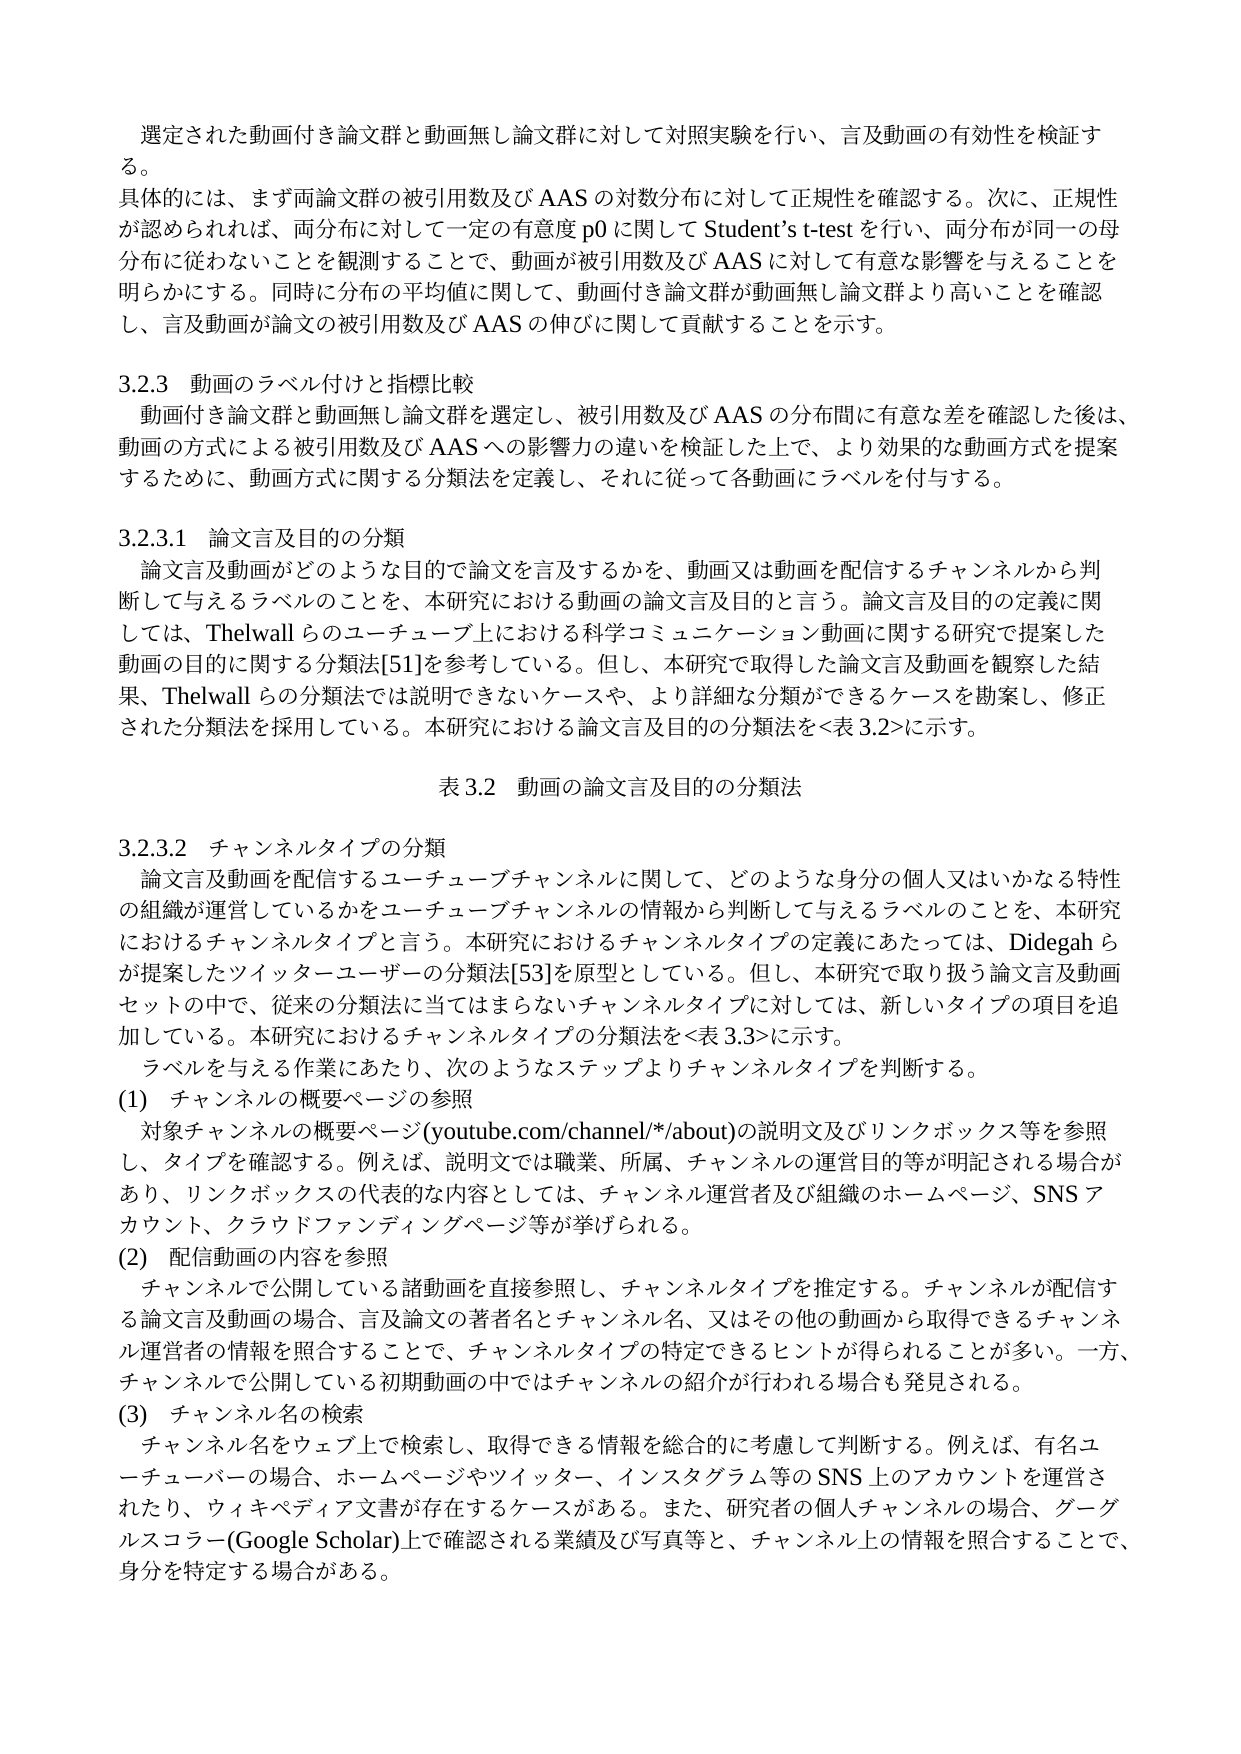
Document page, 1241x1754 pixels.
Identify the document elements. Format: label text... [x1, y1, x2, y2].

text 対象チャンネルの概要ページ(youtube.com/channel/*/about)の説明文及びリンクボックス等を参照し、タイプを確認する。例えば、説明文では職業、所属、チャンネルの運営目的等が明記される場合があり、リンクボックスの代表的な内容としては、チャンネル運営者及び組織のホームページ、SNSアカウント、クラウドファンディングページ等が挙げられる。 [118, 1114, 1122, 1240]
text (3) チャンネル名の検索 [118, 1397, 1122, 1428]
text 3.2.3 動画のラベル付けと指標比較 [118, 367, 1122, 398]
text ラベルを与える作業にあたり、次のようなステップよりチャンネルタイプを判断する。 [118, 1051, 1122, 1082]
text 表3.2 動画の論文言及目的の分類法 [118, 771, 1122, 802]
text (2) 配信動画の内容を参照 [118, 1240, 1122, 1271]
text チャンネル名をウェブ上で検索し、取得できる情報を総合的に考慮して判断する。例えば、有名ユーチューバーの場合、ホームページやツイッター、インスタグラム等のSNS上のアカウントを運営されたり、ウィキペディア文書が存在するケースがある。また、研究者の個人チャンネルの場合、グーグルスコラー(Google Scholar)上で確認される業績及び写真等と、チャンネル上の情報を照合することで、身分を特定する場合がある。 [118, 1428, 1122, 1586]
text (1) チャンネルの概要ページの参照 [118, 1082, 1122, 1114]
text チャンネルで公開している諸動画を直接参照し、チャンネルタイプを推定する。チャンネルが配信する論文言及動画の場合、言及論文の著者名とチャンネル名、又はその他の動画から取得できるチャンネル運営者の情報を照合することで、チャンネルタイプの特定できるヒントが得られることが多い。一方、チャンネルで公開している初期動画の中ではチャンネルの紹介が行われる場合も発見される。 [118, 1271, 1122, 1397]
text 論文言及動画がどのような目的で論文を言及するかを、動画又は動画を配信するチャンネルから判断して与えるラベルのことを、本研究における動画の論文言及目的と言う。論文言及目的の定義に関しては、Thelwallらのユーチューブ上における科学コミュニケーション動画に関する研究で提案した動画の目的に関する分類法[51]を参考している。但し、本研究で取得した論文言及動画を観察した結果、Thelwallらの分類法では説明できないケースや、より詳細な分類ができるケースを勘案し、修正された分類法を採用している。本研究における論文言及目的の分類法を<表3.2>に示す。 [118, 553, 1122, 742]
text 具体的には、まず両論文群の被引用数及びAASの対数分布に対して正規性を確認する。次に、正規性が認められれば、両分布に対して一定の有意度p0に関してStudent’s t-testを行い、両分布が同一の母分布に従わないことを観測することで、動画が被引用数及びAASに対して有意な影響を与えることを明らかにする。同時に分布の平均値に関して、動画付き論文群が動画無し論文群より高いことを確認し、言及動画が論文の被引用数及びAASの伸びに関して貢献することを示す。 [118, 181, 1122, 338]
text 3.2.3.1 論文言及目的の分類 [118, 522, 1122, 553]
text 3.2.3.2 チャンネルタイプの分類 [118, 831, 1122, 862]
text 選定された動画付き論文群と動画無し論文群に対して対照実験を行い、言及動画の有効性を検証する。 [118, 118, 1122, 181]
text 論文言及動画を配信するユーチューブチャンネルに関して、どのような身分の個人又はいかなる特性の組織が運営しているかをユーチューブチャンネルの情報から判断して与えるラベルのことを、本研究におけるチャンネルタイプと言う。本研究におけるチャンネルタイプの定義にあたっては、Didegahらが提案したツイッターユーザーの分類法[53]を原型としている。但し、本研究で取り扱う論文言及動画セットの中で、従来の分類法に当てはまらないチャンネルタイプに対しては、新しいタイプの項目を追加している。本研究におけるチャンネルタイプの分類法を<表3.3>に示す。 [118, 862, 1122, 1051]
text 動画付き論文群と動画無し論文群を選定し、被引用数及びAASの分布間に有意な差を確認した後は、動画の方式による被引用数及びAASへの影響力の違いを検証した上で、より効果的な動画方式を提案するために、動画方式に関する分類法を定義し、それに従って各動画にラベルを付与する。 [118, 398, 1122, 493]
